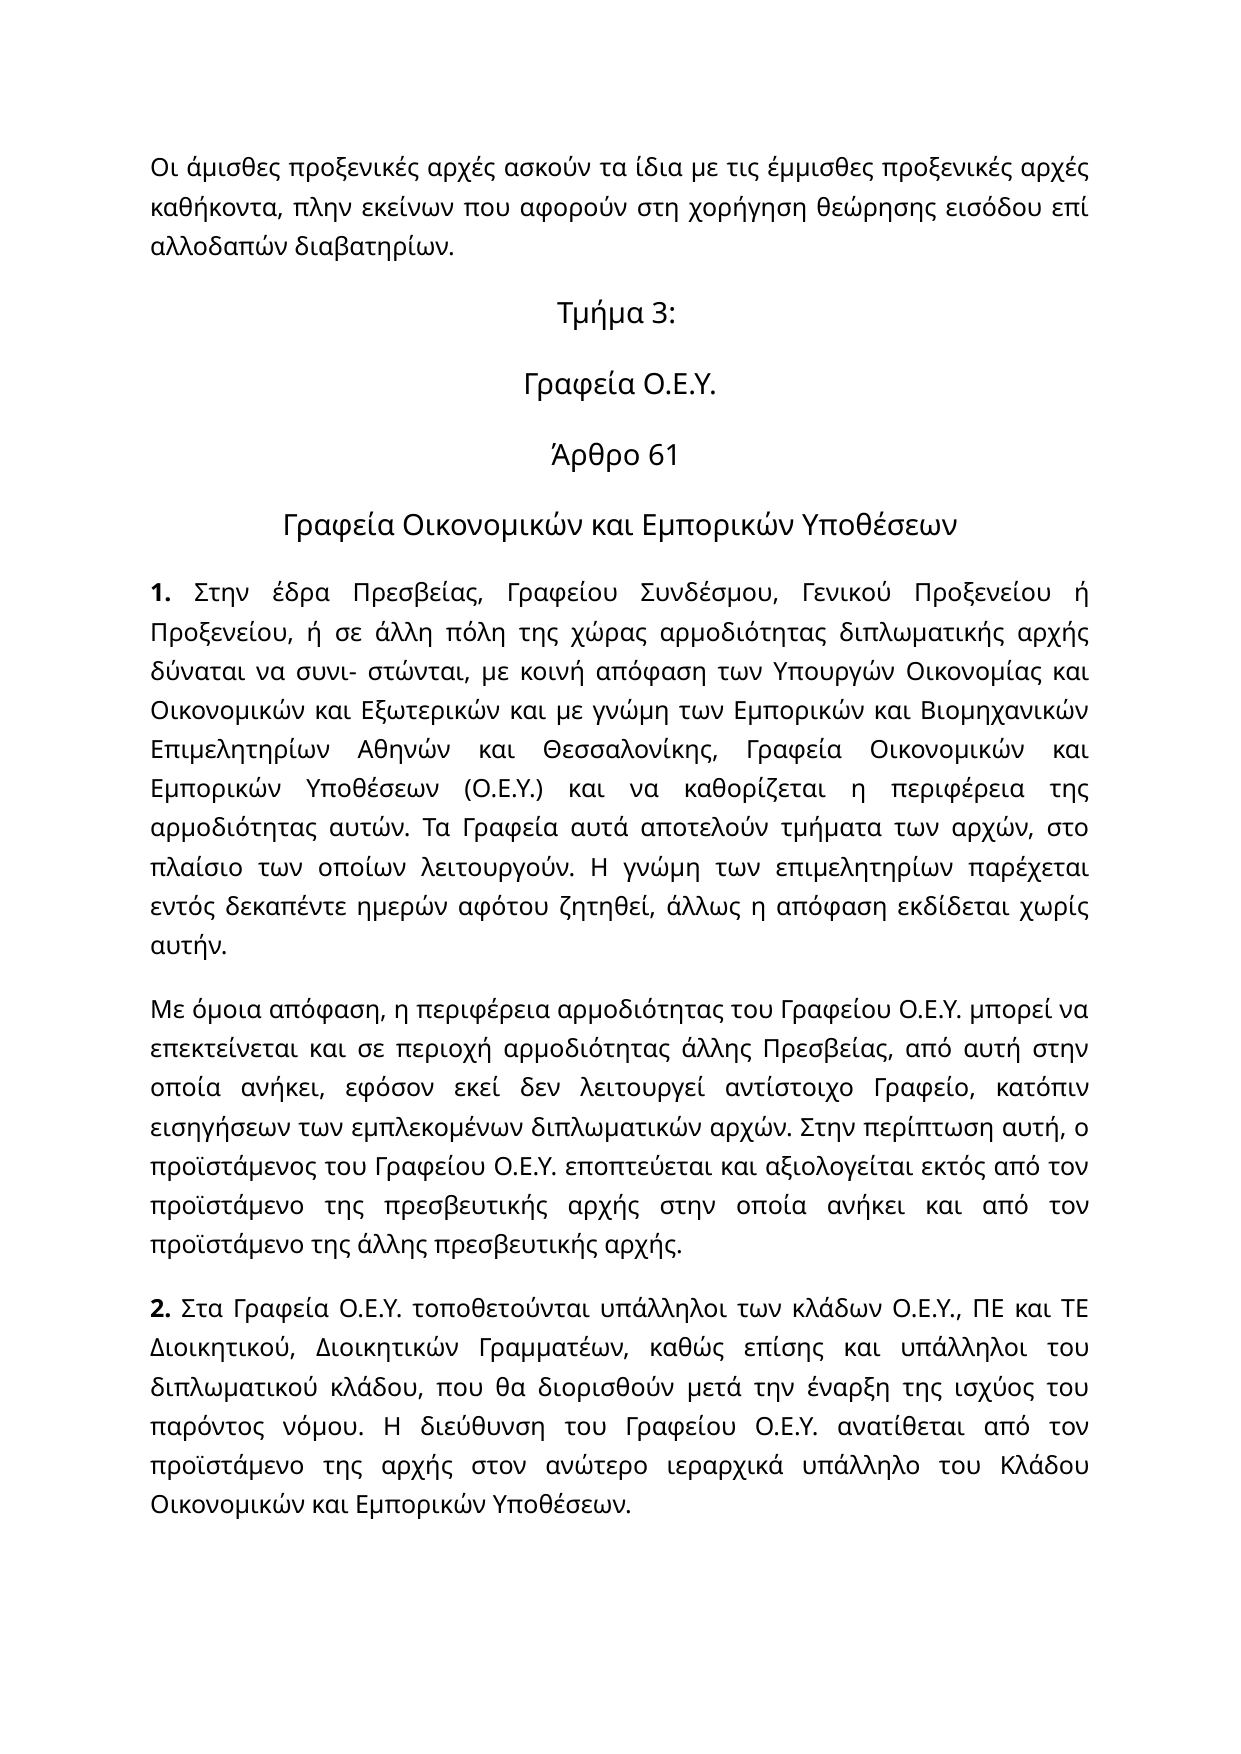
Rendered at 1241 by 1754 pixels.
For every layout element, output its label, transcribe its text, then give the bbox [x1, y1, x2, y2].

text 1. Στην έδρα Πρεσβείας, Γραφείου Συνδέσμου, Γενικού Προξενείου ή Προξενείου, ή σε άλλη πόλη της χώρας αρμοδιότητας διπλωματικής αρχής δύναται να συνι- στώνται, με κοινή απόφαση των Υπουργών Οικονομίας και Οικονομικών και Εξωτερικών και με γνώμη των Εμπορικών και Βιομηχανικών Επιμελητηρίων Αθηνών και Θεσσαλονίκης, Γραφεία Οικονομικών και Εμπορικών Υποθέσεων (Ο.Ε.Υ.) και να καθορίζεται η περιφέρεια της αρμοδιότητας αυτών. Τα Γραφεία αυτά αποτελούν τμήματα των αρχών, στο πλαίσιο των οποίων λειτουργούν. Η γνώμη των επιμελητηρίων παρέχεται εντός δεκαπέντε ημερών αφότου ζητηθεί, άλλως η απόφαση εκδίδεται χωρίς αυτήν. [150, 575, 1090, 962]
subtitle Γραφεία Ο.Ε.Υ. [150, 363, 1090, 403]
subtitle Γραφεία Οικονομικών και Εμπορικών Υποθέσεων [150, 504, 1090, 544]
subtitle Άρθρο 61 [150, 434, 1090, 473]
text Με όμοια απόφαση, η περιφέρεια αρμοδιότητας του Γραφείου Ο.Ε.Υ. μπορεί να επεκτείνεται και σε περιοχή αρμοδιότητας άλλης Πρεσβείας, από αυτή στην οποία ανήκει, εφόσον εκεί δεν λειτουργεί αντίστοιχο Γραφείο, κατόπιν εισηγήσεων των εμπλεκομένων διπλωματικών αρχών. Στην περίπτωση αυτή, ο προϊστάμενος του Γραφείου Ο.Ε.Υ. εποπτεύεται και αξιολογείται εκτός από τον προϊστάμενο της πρεσβευτικής αρχής στην οποία ανήκει και από τον προϊστάμενο της άλλης πρεσβευτικής αρχής. [150, 992, 1090, 1261]
subtitle Τμήμα 3: [150, 292, 1090, 332]
text 2. Στα Γραφεία Ο.Ε.Υ. τοποθετούνται υπάλληλοι των κλάδων Ο.Ε.Υ., ΠΕ και ΤΕ Διοικητικού, Διοικητικών Γραμματέων, καθώς επίσης και υπάλληλοι του διπλωματικού κλάδου, που θα διορισθούν μετά την έναρξη της ισχύος του παρόντος νόμου. Η διεύθυνση του Γραφείου Ο.Ε.Υ. ανατίθεται από τον προϊστάμενο της αρχής στον ανώτερο ιεραρχικά υπάλληλο του Κλάδου Οικονομικών και Εμπορικών Υποθέσεων. [150, 1291, 1090, 1521]
text Οι άμισθες προξενικές αρχές ασκούν τα ίδια με τις έμμισθες προξενικές αρχές καθήκοντα, πλην εκείνων που αφορούν στη χορήγηση θεώρησης εισόδου επί αλλοδαπών διαβατηρίων. [150, 150, 1090, 262]
